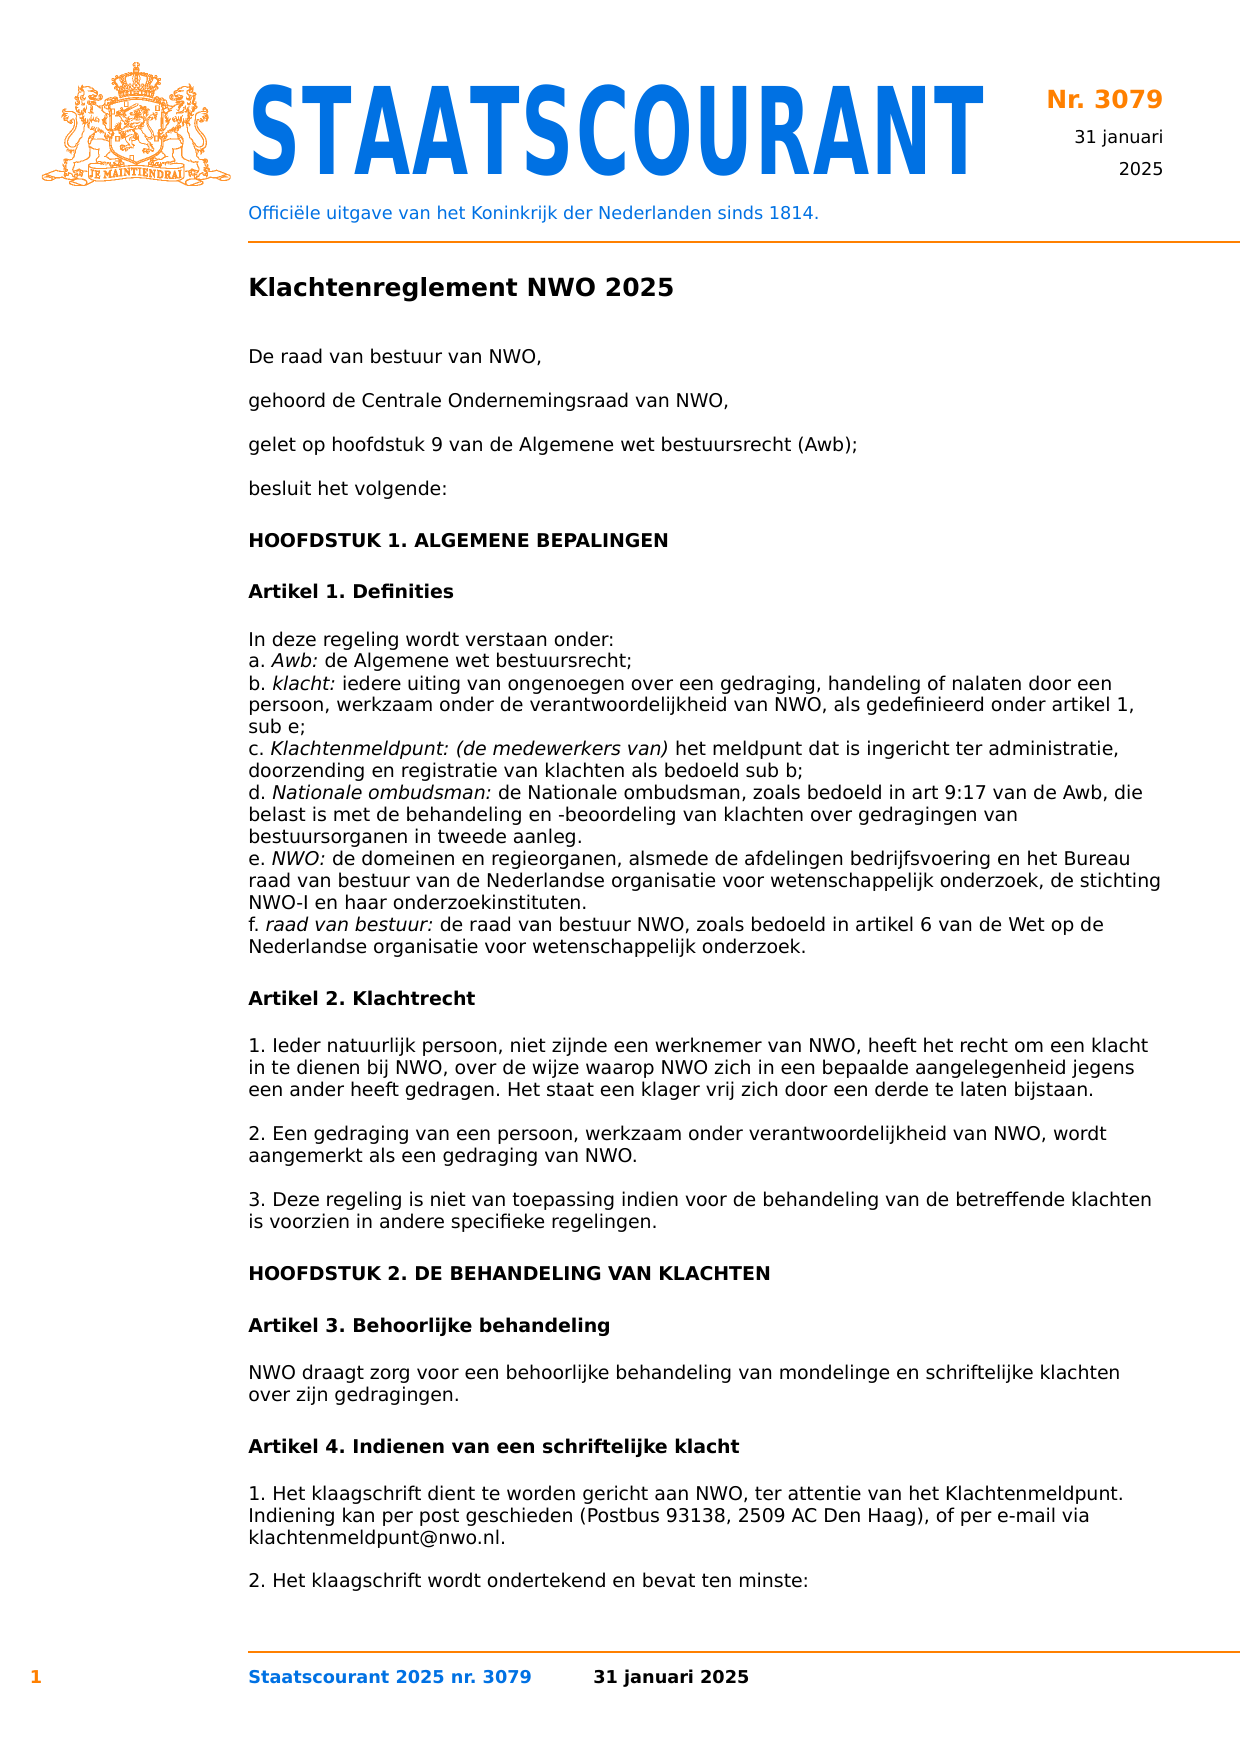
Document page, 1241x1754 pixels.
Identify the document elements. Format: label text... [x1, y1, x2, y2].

text c. Klachtenmeldpunt: (de medewerkers van) het meldpunt dat is ingericht ter administratie, doorzending en registratie van klachten als bedoeld sub b; [248, 738, 1163, 782]
table_cell Officiële uitgave van het Koninkrijk der Nederlanden sinds 1814. [248, 203, 1240, 241]
text b. klacht: iedere uiting van ongenoegen over een gedraging, handeling of nalaten door een persoon, werkzaam onder de verantwoordelijkheid van NWO, als gedefinieerd onder artikel 1, sub e; [248, 672, 1163, 738]
table_cell 2025 [998, 153, 1240, 203]
table_header [25, 62, 248, 241]
text f. raad van bestuur: de raad van bestuur NWO, zoals bedoeld in artikel 6 van de Wet op de Nederlandse organisatie voor wetenschappelijk onderzoek. [248, 914, 1163, 958]
text 2. Een gedraging van een persoon, werkzaam onder verantwoordelijkheid van NWO, wordt aangemerkt als een gedraging van NWO. [248, 1123, 1163, 1167]
text d. Nationale ombudsman: de Nationale ombudsman, zoals bedoeld in art 9:17 van de Awb, die belast is met de behandeling en -beoordeling van klachten over gedragingen van bestuursorganen in tweede aanleg. [248, 782, 1163, 848]
subtitle Artikel 2. Klachtrecht [248, 988, 1163, 1010]
text gehoord de Centrale Ondernemingsraad van NWO, [248, 390, 1163, 412]
text besluit het volgende: [248, 477, 1163, 499]
subtitle Artikel 4. Indienen van een schriftelijke klacht [248, 1436, 1163, 1458]
subtitle Artikel 1. Definities [248, 581, 1163, 603]
subtitle HOOFDSTUK 1. ALGEMENE BEPALINGEN [248, 529, 1163, 551]
table_header Nr. 3079 [998, 62, 1240, 121]
subtitle HOOFDSTUK 2. DE BEHANDELING VAN KLACHTEN [248, 1263, 1163, 1285]
subtitle Artikel 3. Behoorlijke behandeling [248, 1315, 1163, 1337]
text NWO draagt zorg voor een behoorlijke behandeling van mondelinge en schriftelijke klachten over zijn gedragingen. [248, 1362, 1163, 1406]
subtitle Klachtenreglement NWO 2025 [248, 273, 1163, 302]
text 1. Het klaagschrift dient te worden gericht aan NWO, ter attentie van het Klachtenmeldpunt. Indiening kan per post geschieden (Postbus 93138, 2509 AC Den Haag), of per e-mail via klachtenmeldpunt@nwo.nl. [248, 1483, 1163, 1548]
text e. NWO: de domeinen en regieorganen, alsmede de afdelingen bedrijfsvoering en het Bureau raad van bestuur van de Nederlandse organisatie voor wetenschappelijk onderzoek, de stichting NWO-I en haar onderzoekinstituten. [248, 848, 1163, 914]
text a. Awb: de Algemene wet bestuursrecht; [248, 650, 1163, 672]
text In deze regeling wordt verstaan onder: [248, 628, 1163, 650]
text 2. Het klaagschrift wordt ondertekend en bevat ten minste: [248, 1570, 1163, 1592]
picture [41, 62, 231, 186]
text gelet op hoofdstuk 9 van de Algemene wet bestuursrecht (Awb); [248, 434, 1163, 456]
table_cell 31 januari [998, 121, 1240, 153]
text 1. Ieder natuurlijk persoon, niet zijnde een werknemer van NWO, heeft het recht om een klacht in te dienen bij NWO, over de wijze waarop NWO zich in een bepaalde aangelegenheid jegens een ander heeft gedragen. Het staat een klager vrij zich door een derde te laten bijstaan. [248, 1035, 1163, 1101]
text 3. Deze regeling is niet van toepassing indien voor de behandeling van de betreffende klachten is voorzien in andere specifieke regelingen. [248, 1189, 1163, 1233]
text De raad van bestuur van NWO, [248, 346, 1163, 368]
table_header STAATSCOURANT [248, 62, 998, 203]
